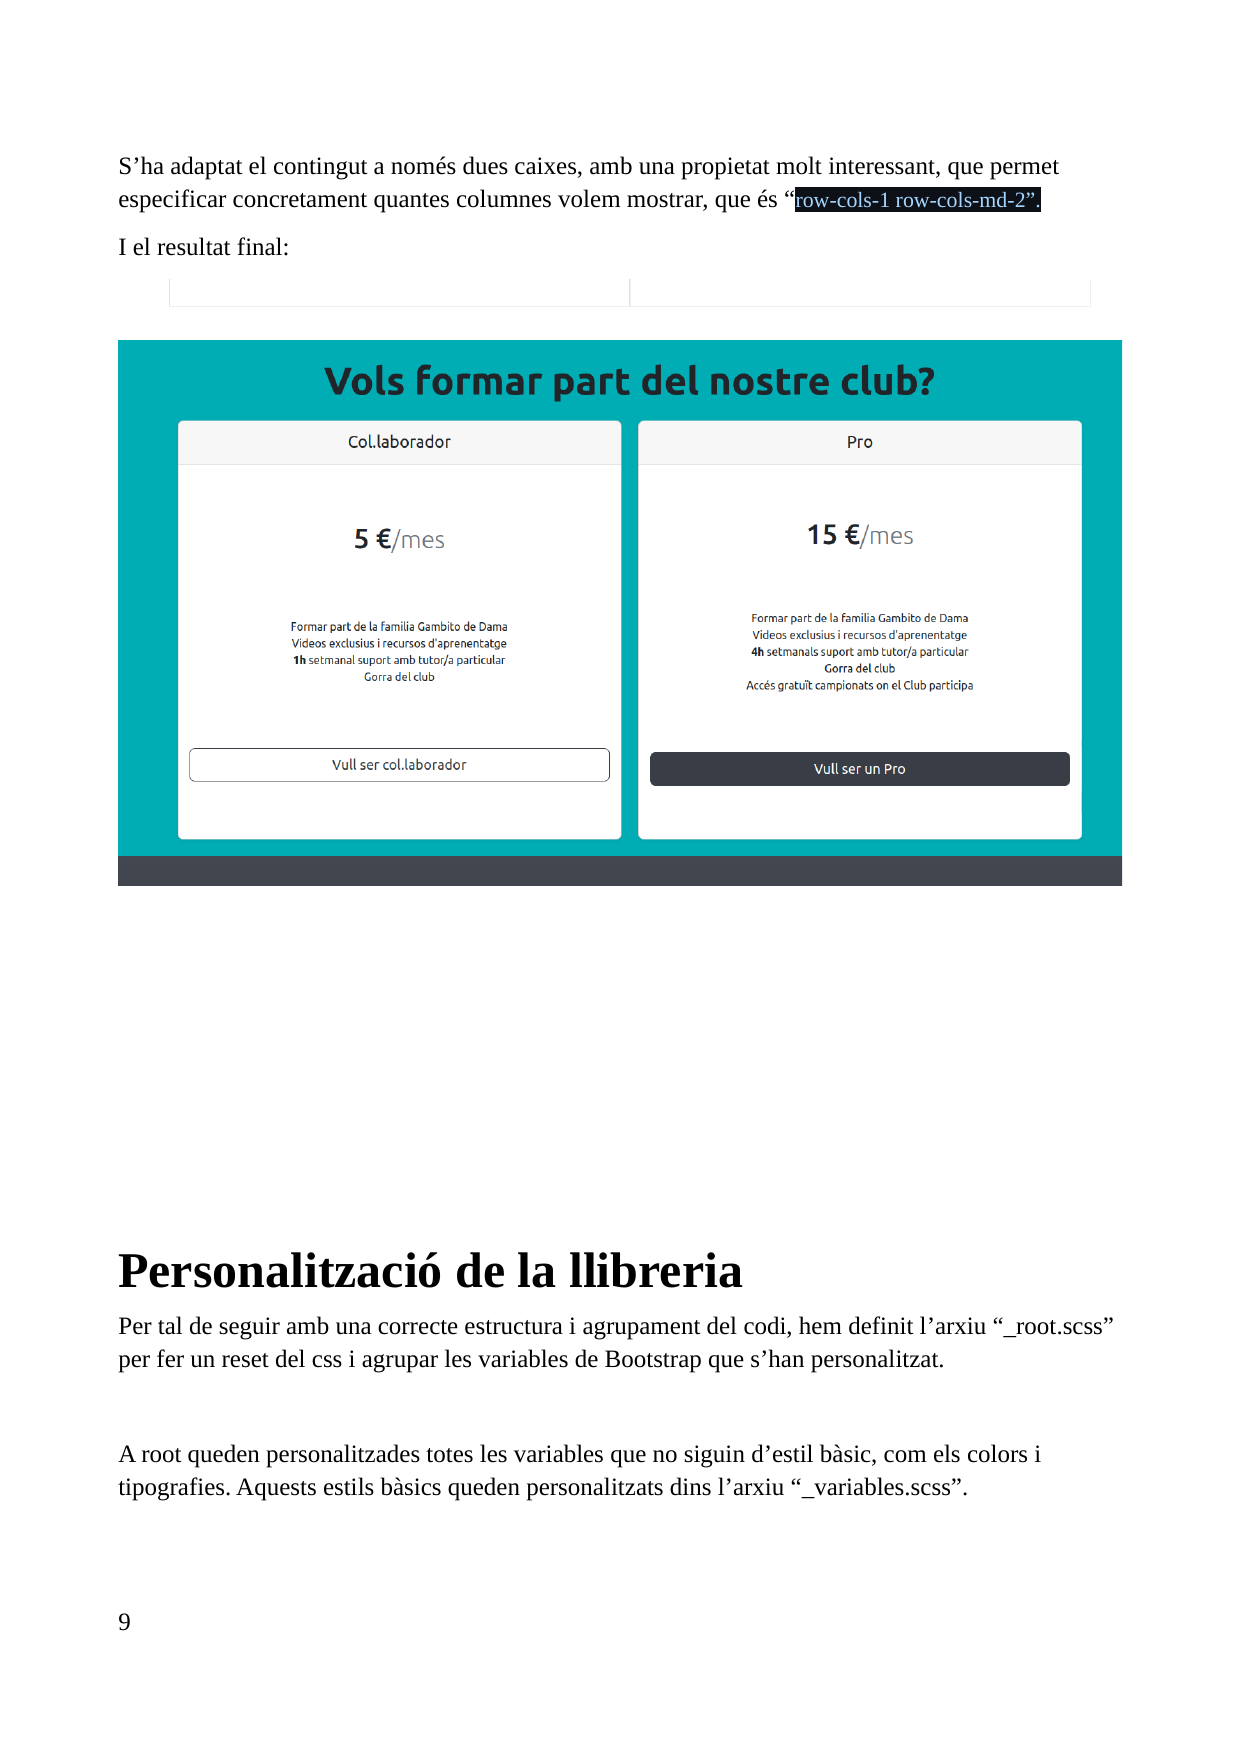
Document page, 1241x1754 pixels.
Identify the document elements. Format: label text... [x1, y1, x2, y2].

text A root queden personalitzades totes les variables que no siguin d’estil bàsic, com els colors i tipografies. Aquests estils bàsics queden personalitzats dins l’arxiu “_variables.scss”. [118, 1439, 1122, 1501]
picture [118, 279, 1123, 886]
text Per tal de seguir amb una correcte estructura i agrupament del codi, hem definit l’arxiu “_root.scss” per fer un reset del css i agrupar les variables de Bootstrap que s’han personalitzat. [118, 1311, 1122, 1373]
subtitle Personalització de la llibreria [118, 1241, 1122, 1299]
text I el resultat final: [118, 232, 1122, 261]
text S’ha adaptat el contingut a només dues caixes, amb una propietat molt interessant, que permet especificar concretament quantes columnes volem mostrar, que és “row-cols-1 row-cols-md-2”. [118, 118, 1122, 213]
